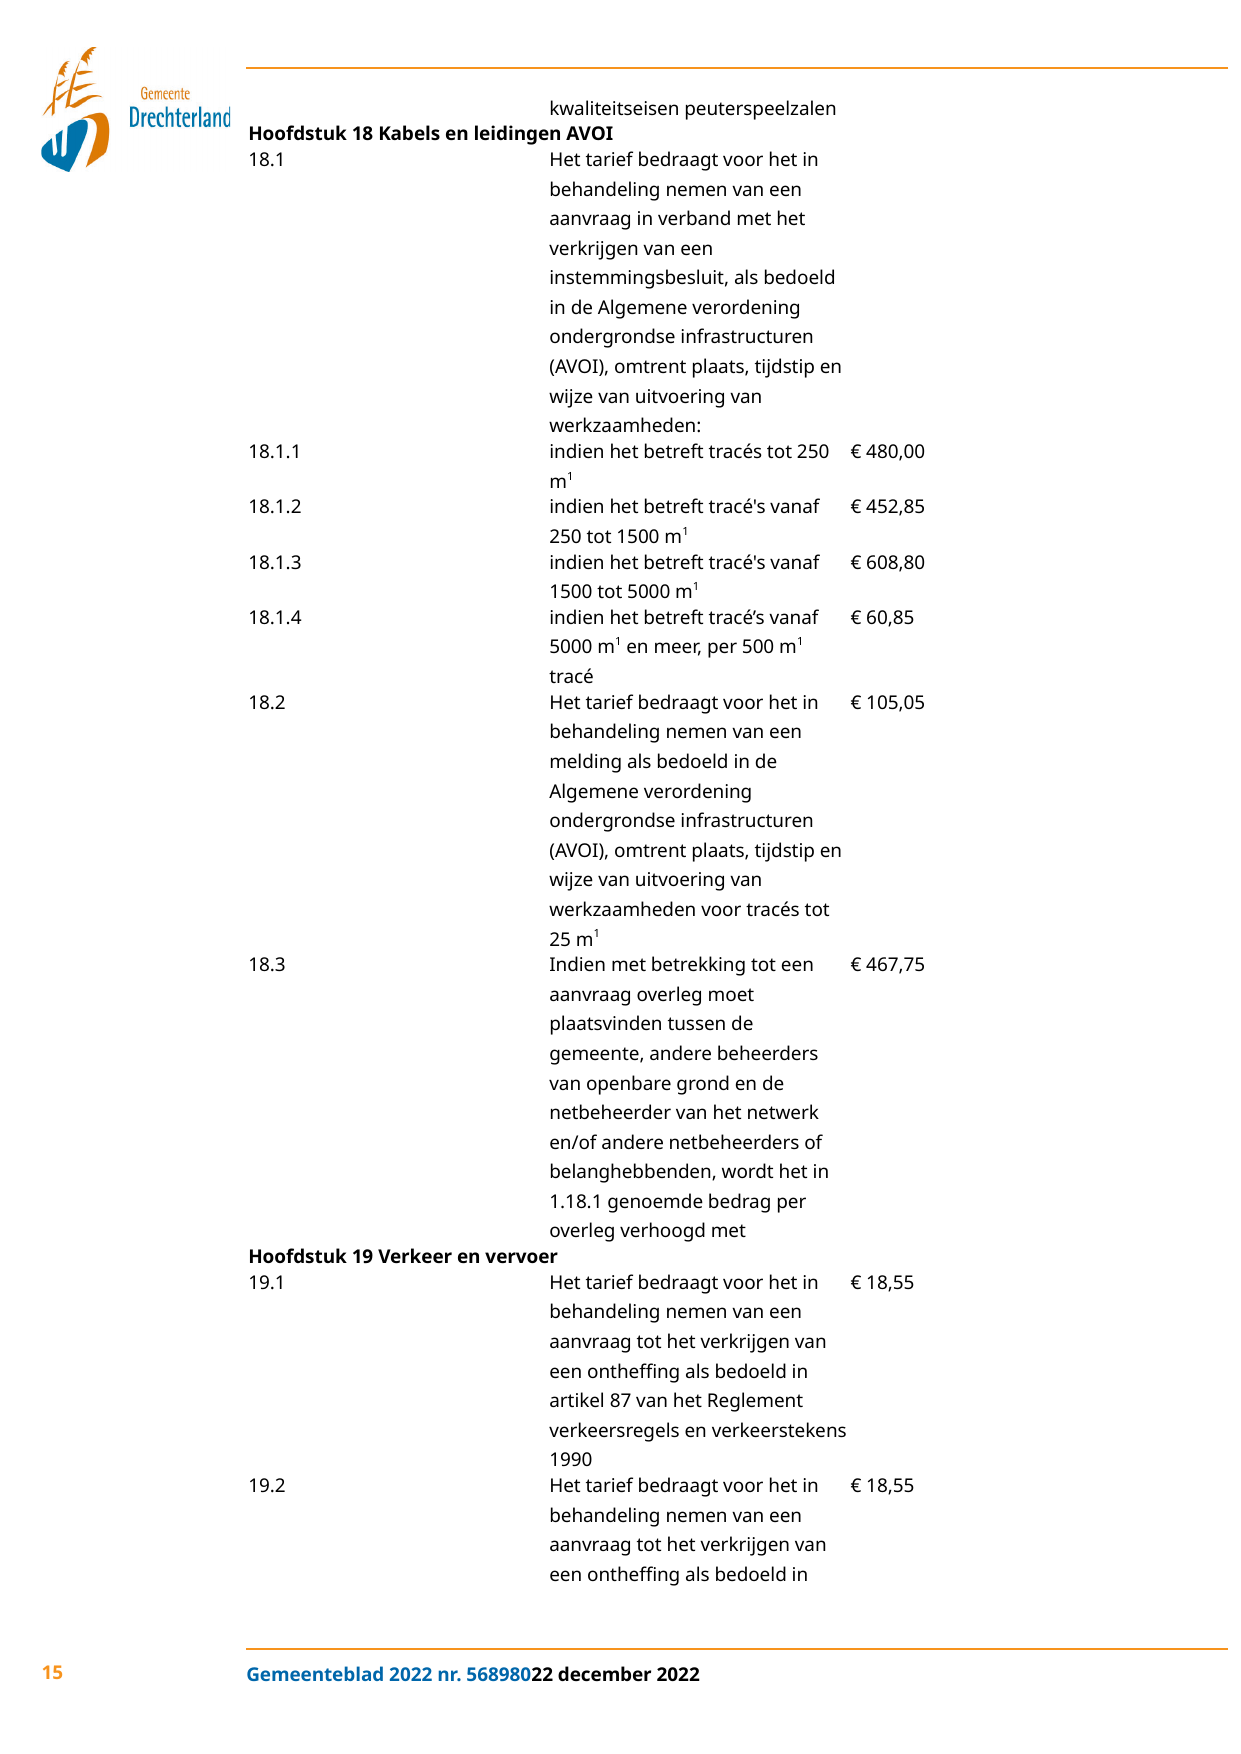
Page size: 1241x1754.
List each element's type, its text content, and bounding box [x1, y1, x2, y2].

table_cell € 18,55 [850, 1473, 1152, 1587]
table_cell 18.3 [248, 951, 549, 1243]
table_cell Het tarief bedraagt voor het in behandeling nemen van een aanvraag tot het verkrijgen van een ontheffing als bedoeld in [549, 1473, 850, 1587]
table_cell 19.1 [248, 1269, 549, 1472]
table_cell [850, 95, 1152, 121]
table_cell € 608,80 [850, 549, 1152, 604]
table_cell € 467,75 [850, 951, 1152, 1243]
table_cell indien het betreft tracés tot 250 m1 [549, 438, 850, 493]
table_cell Het tarief bedraagt voor het in behandeling nemen van een aanvraag in verband met het verkrijgen van een instemmingsbesluit, als bedoeld in de Algemene verordening ondergrondse infrastructuren (AVOI), omtrent plaats, tijdstip en wijze van uitvoering van werkzaamheden: [549, 146, 850, 438]
table_cell 18.1.4 [248, 604, 549, 689]
table_cell Hoofdstuk 19 Verkeer en vervoer [248, 1244, 1152, 1269]
table_cell € 480,00 [850, 438, 1152, 493]
table_cell 18.1 [248, 146, 549, 438]
table_cell € 452,85 [850, 494, 1152, 549]
table_cell indien het betreft tracé's vanaf 1500 tot 5000 m1 [549, 549, 850, 604]
table_cell € 18,55 [850, 1269, 1152, 1472]
picture [41, 47, 231, 172]
table_cell Hoofdstuk 18 Kabels en leidingen AVOI [248, 121, 1152, 146]
table_cell 18.1.1 [248, 438, 549, 493]
table_cell € 105,05 [850, 689, 1152, 951]
table_cell Het tarief bedraagt voor het in behandeling nemen van een aanvraag tot het verkrijgen van een ontheffing als bedoeld in artikel 87 van het Reglement verkeersregels en verkeerstekens 1990 [549, 1269, 850, 1472]
picture [41, 158, 64, 172]
table_cell kwaliteitseisen peuterspeelzalen [549, 95, 850, 121]
table_cell indien het betreft tracé's vanaf 250 tot 1500 m1 [549, 494, 850, 549]
table_cell € 60,85 [850, 604, 1152, 689]
table_cell 18.1.3 [248, 549, 549, 604]
picture [226, 115, 231, 124]
table_cell [248, 95, 549, 121]
table_cell 18.2 [248, 689, 549, 951]
table_cell Indien met betrekking tot een aanvraag overleg moet plaatsvinden tussen de gemeente, andere beheerders van openbare grond en de netbeheerder van het netwerk en/of andere netbeheerders of belanghebbenden, wordt het in 1.18.1 genoemde bedrag per overleg verhoogd met [549, 951, 850, 1243]
table_cell 18.1.2 [248, 494, 549, 549]
table_cell Het tarief bedraagt voor het in behandeling nemen van een melding als bedoeld in de Algemene verordening ondergrondse infrastructuren (AVOI), omtrent plaats, tijdstip en wijze van uitvoering van werkzaamheden voor tracés tot 25 m1 [549, 689, 850, 951]
table_cell [850, 146, 1152, 438]
table_cell 19.2 [248, 1473, 549, 1587]
table_cell indien het betreft tracé’s vanaf 5000 m1 en meer, per 500 m1 tracé [549, 604, 850, 689]
